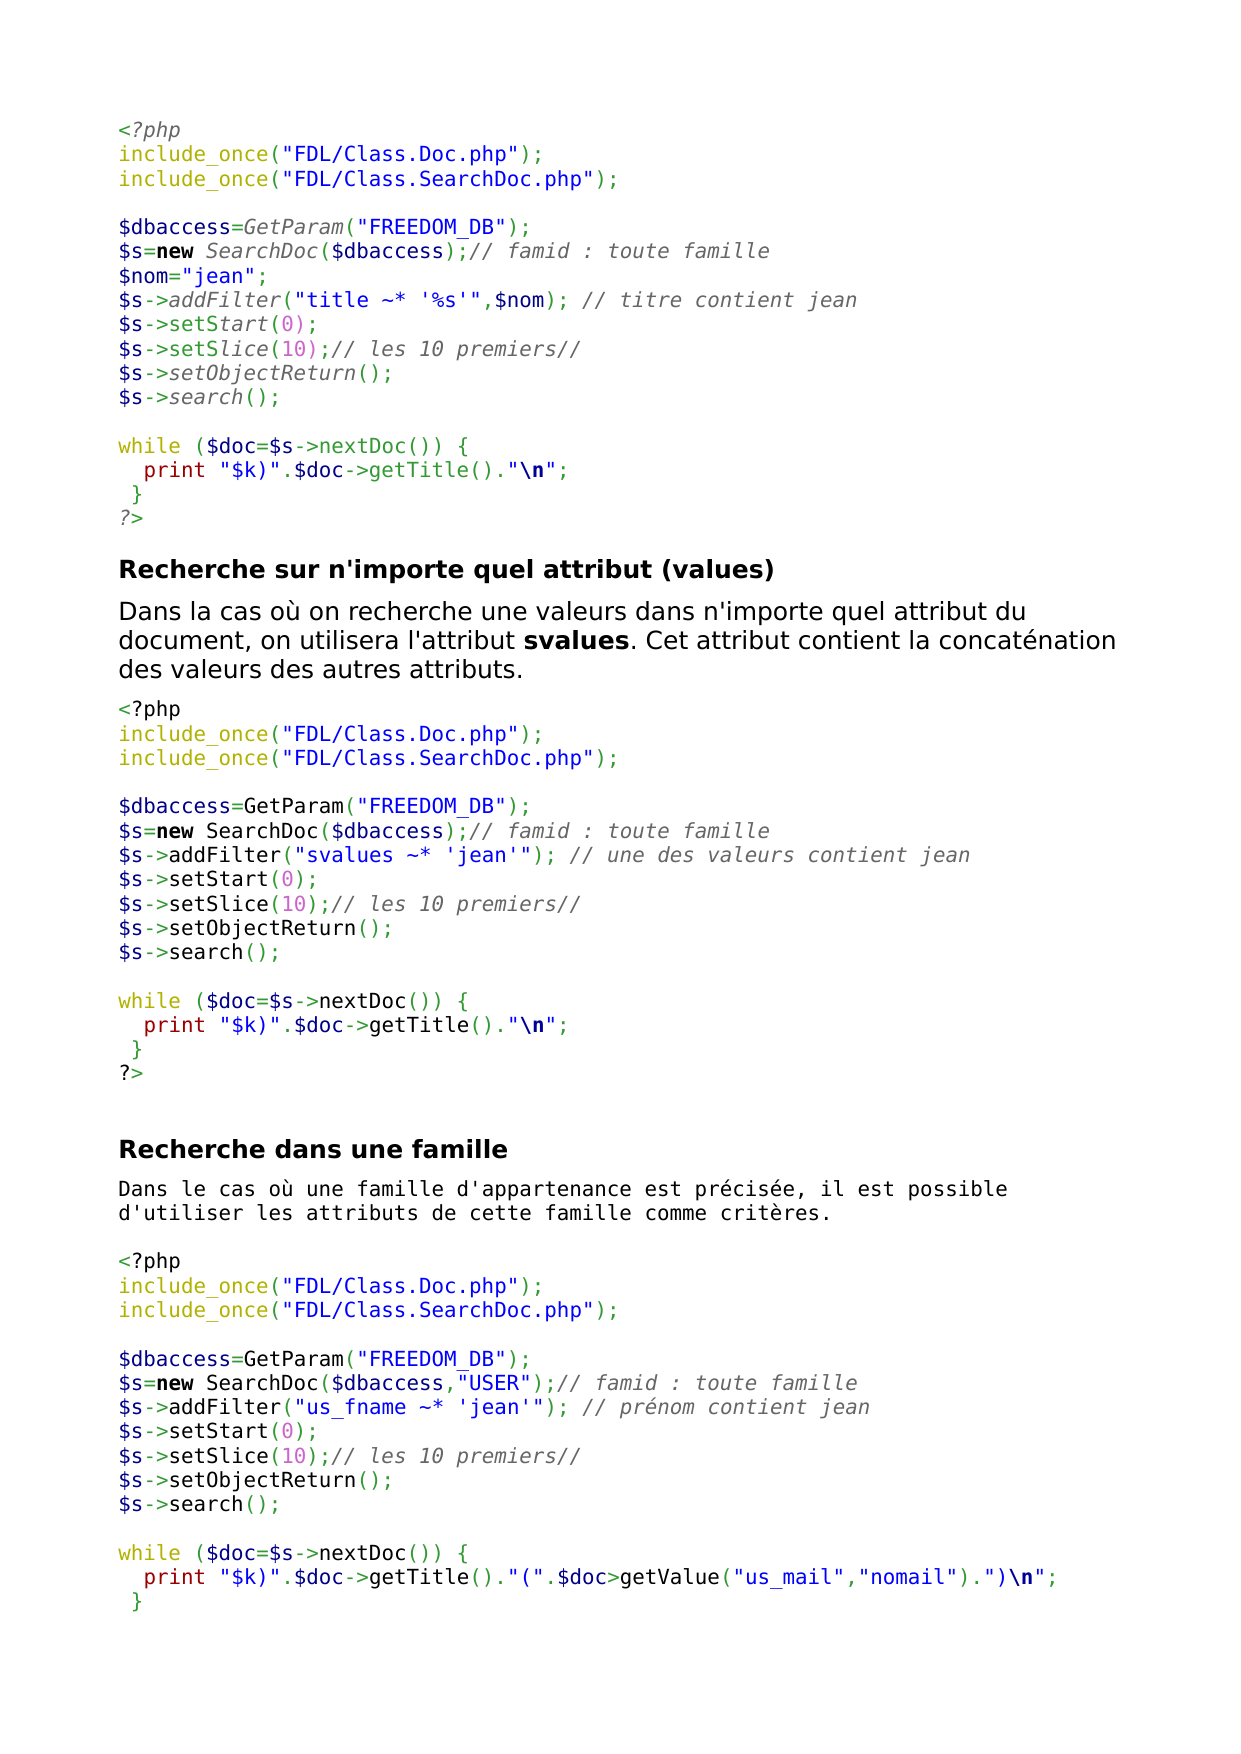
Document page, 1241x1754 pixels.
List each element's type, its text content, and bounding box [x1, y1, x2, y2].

text print "$k)".$doc->getTitle()."(".$doc>getValue("us_mail","nomail").")\n"; [118, 1565, 1122, 1589]
text $s->setSlice(10);// les 10 premiers// [118, 892, 1122, 916]
text include_once("FDL/Class.Doc.php"); [118, 1274, 1122, 1298]
text $s=new SearchDoc($dbaccess);// famid : toute famille [118, 239, 1122, 264]
text $dbaccess=GetParam("FREEDOM_DB"); [118, 1347, 1122, 1371]
text while ($doc=$s->nextDoc()) { [118, 1541, 1122, 1565]
subtitle Recherche sur n'importe quel attribut (values) [118, 556, 1122, 585]
text } [118, 1037, 1122, 1061]
text <?php [118, 697, 1122, 722]
text <?php [118, 118, 1122, 142]
text ?> [118, 506, 1122, 531]
text $s->setObjectReturn(); [118, 361, 1122, 385]
text } [118, 482, 1122, 506]
text include_once("FDL/Class.Doc.php"); [118, 722, 1122, 746]
text Dans le cas où une famille d'appartenance est précisée, il est possible d'utiliser les attributs de cette famille comme critères. <?php [118, 1177, 1122, 1274]
text $nom="jean"; [118, 264, 1122, 288]
subtitle Recherche dans une famille [118, 1135, 1122, 1164]
text $s->setObjectReturn(); [118, 916, 1122, 940]
text $s->addFilter("title ~* '%s'",$nom); // titre contient jean [118, 288, 1122, 312]
text $s=new SearchDoc($dbaccess,"USER");// famid : toute famille [118, 1371, 1122, 1395]
text while ($doc=$s->nextDoc()) { [118, 989, 1122, 1013]
text $s->search(); [118, 385, 1122, 409]
text } [118, 1589, 1122, 1613]
text print "$k)".$doc->getTitle()."\n"; [118, 458, 1122, 482]
text $s->addFilter("svalues ~* 'jean'"); // une des valeurs contient jean [118, 843, 1122, 867]
text $dbaccess=GetParam("FREEDOM_DB"); [118, 794, 1122, 819]
text $s->setStart(0); [118, 1419, 1122, 1444]
text $s->search(); [118, 940, 1122, 964]
text while ($doc=$s->nextDoc()) { [118, 434, 1122, 458]
text $s=new SearchDoc($dbaccess);// famid : toute famille [118, 819, 1122, 843]
text include_once("FDL/Class.Doc.php"); [118, 142, 1122, 167]
text include_once("FDL/Class.SearchDoc.php"); [118, 1298, 1122, 1322]
text $s->search(); [118, 1492, 1122, 1516]
text ?> [118, 1061, 1122, 1110]
text $s->setSlice(10);// les 10 premiers// [118, 337, 1122, 361]
text $s->setObjectReturn(); [118, 1468, 1122, 1492]
text include_once("FDL/Class.SearchDoc.php"); [118, 167, 1122, 191]
text Dans la cas où on recherche une valeurs dans n'importe quel attribut du document, on utilisera l'attribut svalues. Cet attribut contient la concaténation des valeurs des autres attributs. [118, 597, 1122, 685]
text $s->setStart(0); [118, 867, 1122, 892]
text $dbaccess=GetParam("FREEDOM_DB"); [118, 215, 1122, 239]
text print "$k)".$doc->getTitle()."\n"; [118, 1013, 1122, 1037]
text $s->setStart(0); [118, 312, 1122, 337]
text $s->addFilter("us_fname ~* 'jean'"); // prénom contient jean [118, 1395, 1122, 1419]
text $s->setSlice(10);// les 10 premiers// [118, 1444, 1122, 1468]
text include_once("FDL/Class.SearchDoc.php"); [118, 746, 1122, 770]
